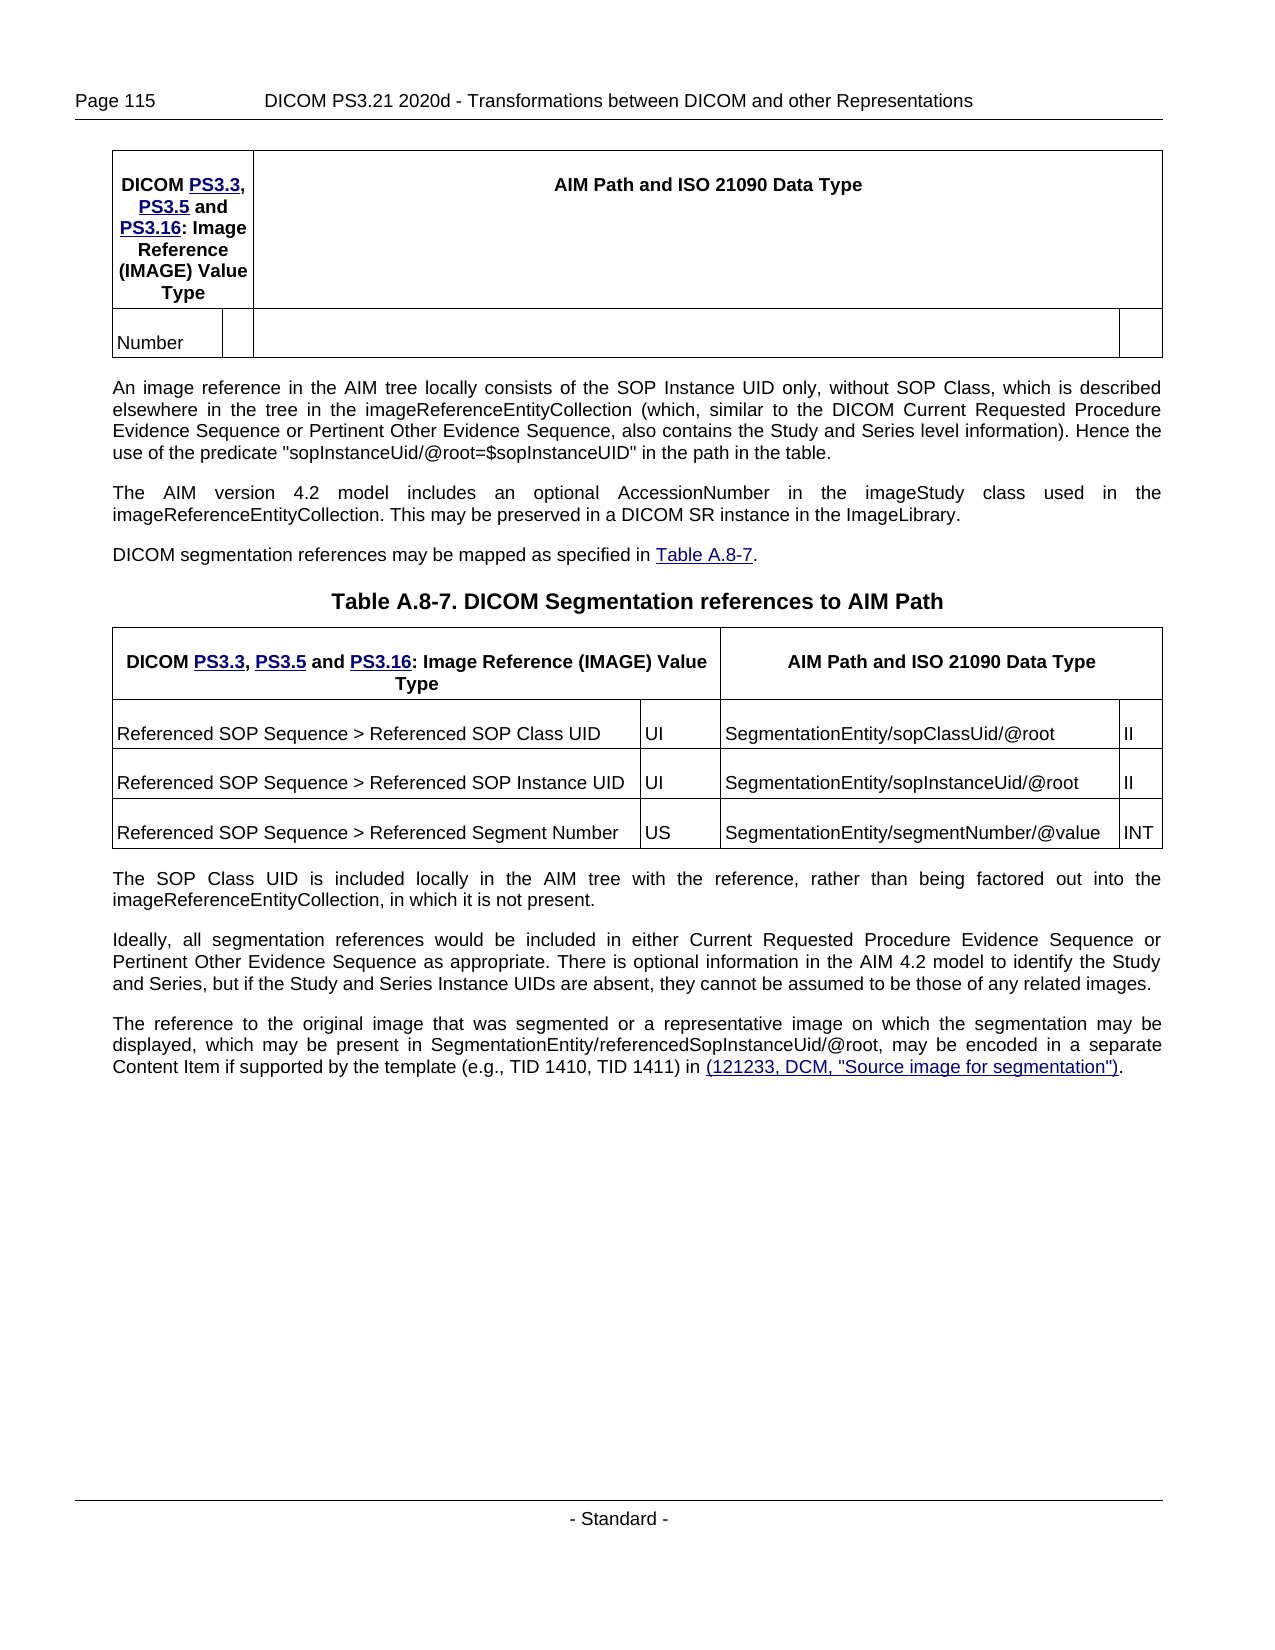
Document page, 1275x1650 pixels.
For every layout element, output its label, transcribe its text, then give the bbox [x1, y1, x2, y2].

table_cell INT [1120, 799, 1162, 848]
text An image reference in the AIM tree locally consists of the SOP Instance UID only, without SOP Class, which is described elsewhere in the tree in the imageReferenceEntityCollection (which, similar to the DICOM Current Requested Procedure Evidence Sequence or Pertinent Other Evidence Sequence, also contains the Study and Series level information). Hence the use of the predicate "sopInstanceUid/​@root=$sopInstanceUID" in the path in the table. [112, 377, 1162, 463]
table_header DICOM PS3.3, PS3.5 and PS3.16: Image Reference (IMAGE) Value Type [113, 151, 253, 307]
text The AIM version 4.2 model includes an optional AccessionNumber in the imageStudy class used in the imageReferenceEntityCollection. This may be preserved in a DICOM SR instance in the ImageLibrary. [112, 482, 1162, 525]
table_cell [223, 309, 253, 357]
table_cell Number [113, 309, 222, 357]
table_cell SegmentationEntity/​sopClassUid/​@root [721, 700, 1119, 748]
text Ideally, all segmentation references would be included in either Current Requested Procedure Evidence Sequence or Pertinent Other Evidence Sequence as appropriate. There is optional information in the AIM 4.2 model to identify the Study and Series, but if the Study and Series Instance UIDs are absent, they cannot be assumed to be those of any related images. [112, 929, 1162, 994]
table_cell UI [641, 749, 720, 798]
table_cell SegmentationEntity/​segmentNumber/​@value [721, 799, 1119, 848]
text DICOM segmentation references may be mapped as specified in Table A.8-7. [112, 544, 1162, 565]
table_header DICOM PS3.3, PS3.5 and PS3.16: Image Reference (IMAGE) Value Type [113, 628, 720, 698]
table_cell [1120, 309, 1162, 357]
table_cell US [641, 799, 720, 848]
table_cell Referenced SOP Sequence > Referenced SOP Class UID [113, 700, 640, 748]
table_cell UI [641, 700, 720, 748]
table_cell ​SegmentationEntity/​sopInstanceUid/​@root [721, 749, 1119, 798]
text The reference to the original image that was segmented or a representative image on which the segmentation may be displayed, which may be present in SegmentationEntity/​referencedSopInstanceUid/​@root, may be encoded in a separate Content Item if supported by the template (e.g., TID 1410, TID 1411) in (121233, DCM, "Source image for segmentation"). [112, 1013, 1162, 1077]
text The SOP Class UID is included locally in the AIM tree with the reference, rather than being factored out into the imageReferenceEntityCollection, in which it is not present. [112, 867, 1162, 911]
table_cell II [1120, 700, 1162, 748]
table_cell II [1120, 749, 1162, 798]
table_header AIM Path and ISO 21090 Data Type [254, 151, 1162, 307]
table_cell Referenced SOP Sequence > Referenced SOP Instance UID [113, 749, 640, 798]
table_cell [254, 309, 1119, 357]
table_cell Referenced SOP Sequence > Referenced Segment Number [113, 799, 640, 848]
table_header AIM Path and ISO 21090 Data Type [721, 628, 1162, 698]
text Table A.8-7. DICOM Segmentation references to AIM Path [112, 588, 1162, 614]
